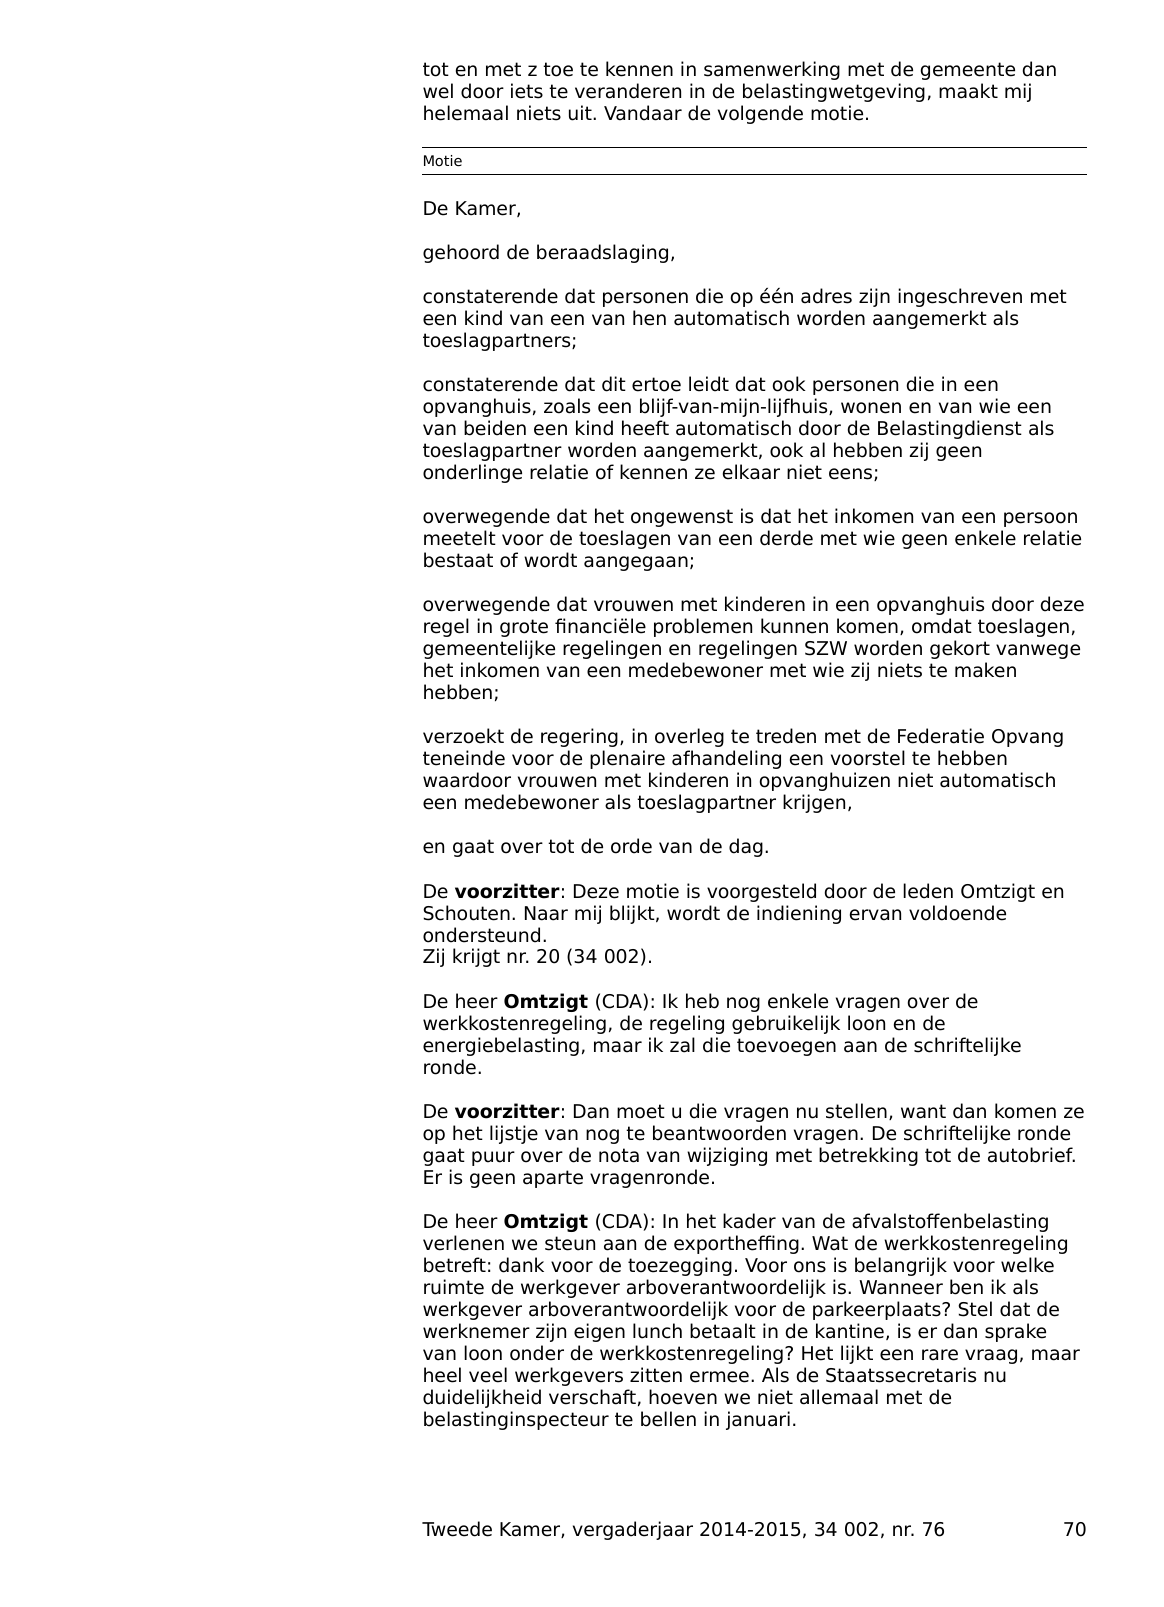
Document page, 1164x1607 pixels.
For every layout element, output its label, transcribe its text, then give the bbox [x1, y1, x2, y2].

text constaterende dat personen die op één adres zijn ingeschreven met een kind van een van hen automatisch worden aangemerkt als toeslagpartners; [422, 286, 1087, 352]
text en gaat over tot de orde van de dag. [422, 836, 1087, 858]
text De voorzitter: Deze motie is voorgesteld door de leden Omtzigt en Schouten. Naar mij blijkt, wordt de indiening ervan voldoende ondersteund. [422, 881, 1087, 946]
text overwegende dat vrouwen met kinderen in een opvanghuis door deze regel in grote financiële problemen kunnen komen, omdat toeslagen, gemeentelijke regelingen en regelingen SZW worden gekort vanwege het inkomen van een medebewoner met wie zij niets te maken hebben; [422, 594, 1087, 704]
text De heer Omtzigt (CDA): In het kader van de afvalstoffenbelasting verlenen we steun aan de exportheffing. Wat de werkkostenregeling betreft: dank voor de toezegging. Voor ons is belangrijk voor welke ruimte de werkgever arboverantwoordelijk is. Wanneer ben ik als werkgever arboverantwoordelijk voor de parkeerplaats? Stel dat de werknemer zijn eigen lunch betaalt in de kantine, is er dan sprake van loon onder de werkkostenregeling? Het lijkt een rare vraag, maar heel veel werkgevers zitten ermee. Als de Staatssecretaris nu duidelijkheid verschaft, hoeven we niet allemaal met de belastinginspecteur te bellen in januari. [422, 1211, 1087, 1431]
text De voorzitter: Dan moet u die vragen nu stellen, want dan komen ze op het lijstje van nog te beantwoorden vragen. De schriftelijke ronde gaat puur over de nota van wijziging met betrekking tot de autobrief. Er is geen aparte vragenronde. [422, 1101, 1087, 1189]
text overwegende dat het ongewenst is dat het inkomen van een persoon meetelt voor de toeslagen van een derde met wie geen enkele relatie bestaat of wordt aangegaan; [422, 506, 1087, 572]
text Zij krijgt nr. 20 (34 002). [422, 946, 1087, 968]
table_header Motie [422, 148, 1087, 174]
text verzoekt de regering, in overleg te treden met de Federatie Opvang teneinde voor de plenaire afhandeling een voorstel te hebben waardoor vrouwen met kinderen in opvanghuizen niet automatisch een medebewoner als toeslagpartner krijgen, [422, 726, 1087, 814]
text De heer Omtzigt (CDA): Ik heb nog enkele vragen over de werkkostenregeling, de regeling gebruikelijk loon en de energiebelasting, maar ik zal die toevoegen aan de schriftelijke ronde. [422, 991, 1087, 1078]
text constaterende dat dit ertoe leidt dat ook personen die in een opvanghuis, zoals een blijf-van-mijn-lijfhuis, wonen en van wie een van beiden een kind heeft automatisch door de Belastingdienst als toeslagpartner worden aangemerkt, ook al hebben zij geen onderlinge relatie of kennen ze elkaar niet eens; [422, 374, 1087, 484]
text gehoord de beraadslaging, [422, 242, 1087, 264]
text tot en met z toe te kennen in samenwerking met de gemeente dan wel door iets te veranderen in de belastingwetgeving, maakt mij helemaal niets uit. Vandaar de volgende motie. [422, 59, 1087, 125]
text De Kamer, [422, 197, 1087, 219]
